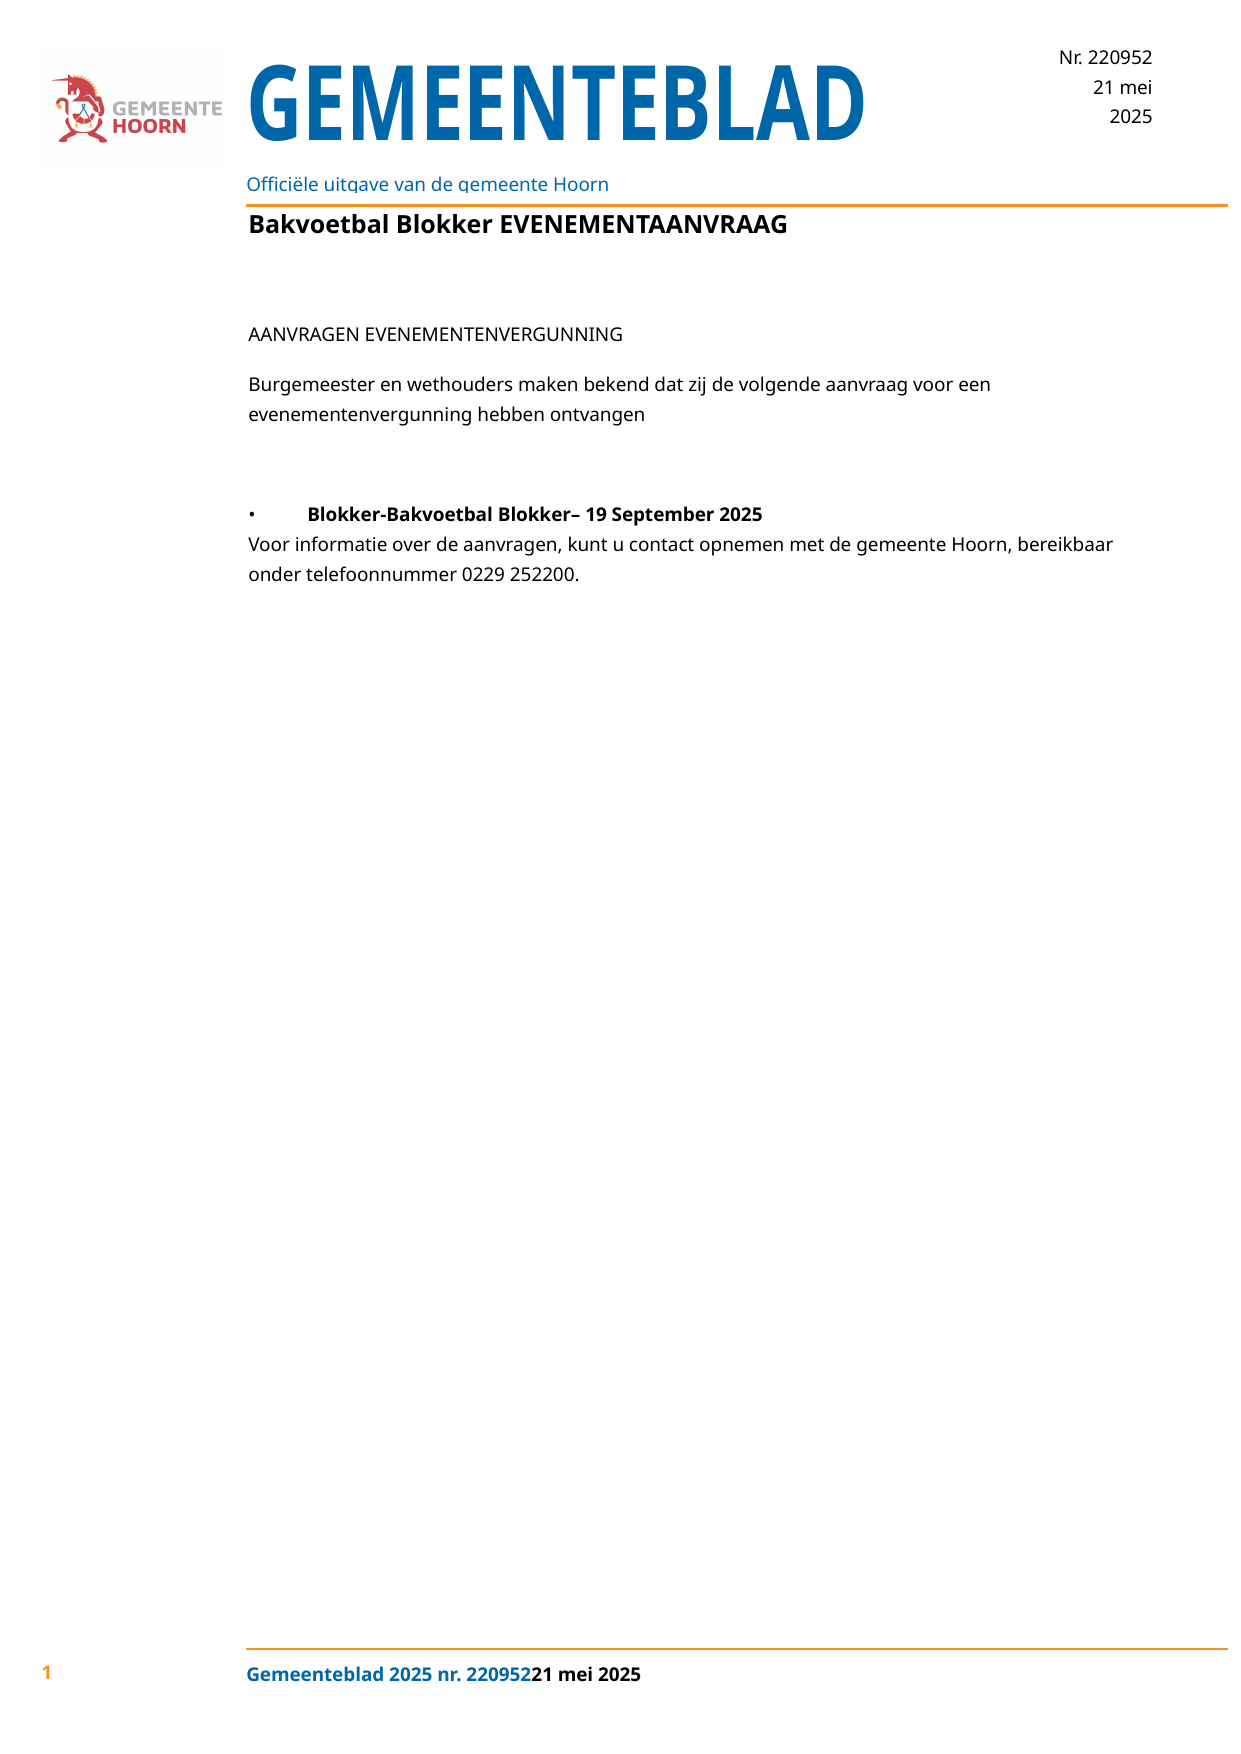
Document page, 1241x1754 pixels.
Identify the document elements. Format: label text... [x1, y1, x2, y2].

picture [41, 47, 231, 172]
text Burgemeester en wethouders maken bekend dat zij de volgende aanvraag voor een evenementenvergunning hebben ontvangen [248, 371, 1152, 426]
list Blokker-Bakvoetbal Blokker– 19 September 2025 [248, 502, 1152, 527]
text Voor informatie over de aanvragen, kunt u contact opnemen met de gemeente Hoorn, bereikbaar onder telefoonnummer 0229 252200. [248, 531, 1152, 586]
text Bakvoetbal Blokker EVENEMENTAANVRAAG [248, 207, 1152, 241]
text AANVRAGEN EVENEMENTENVERGUNNING [248, 321, 1152, 346]
